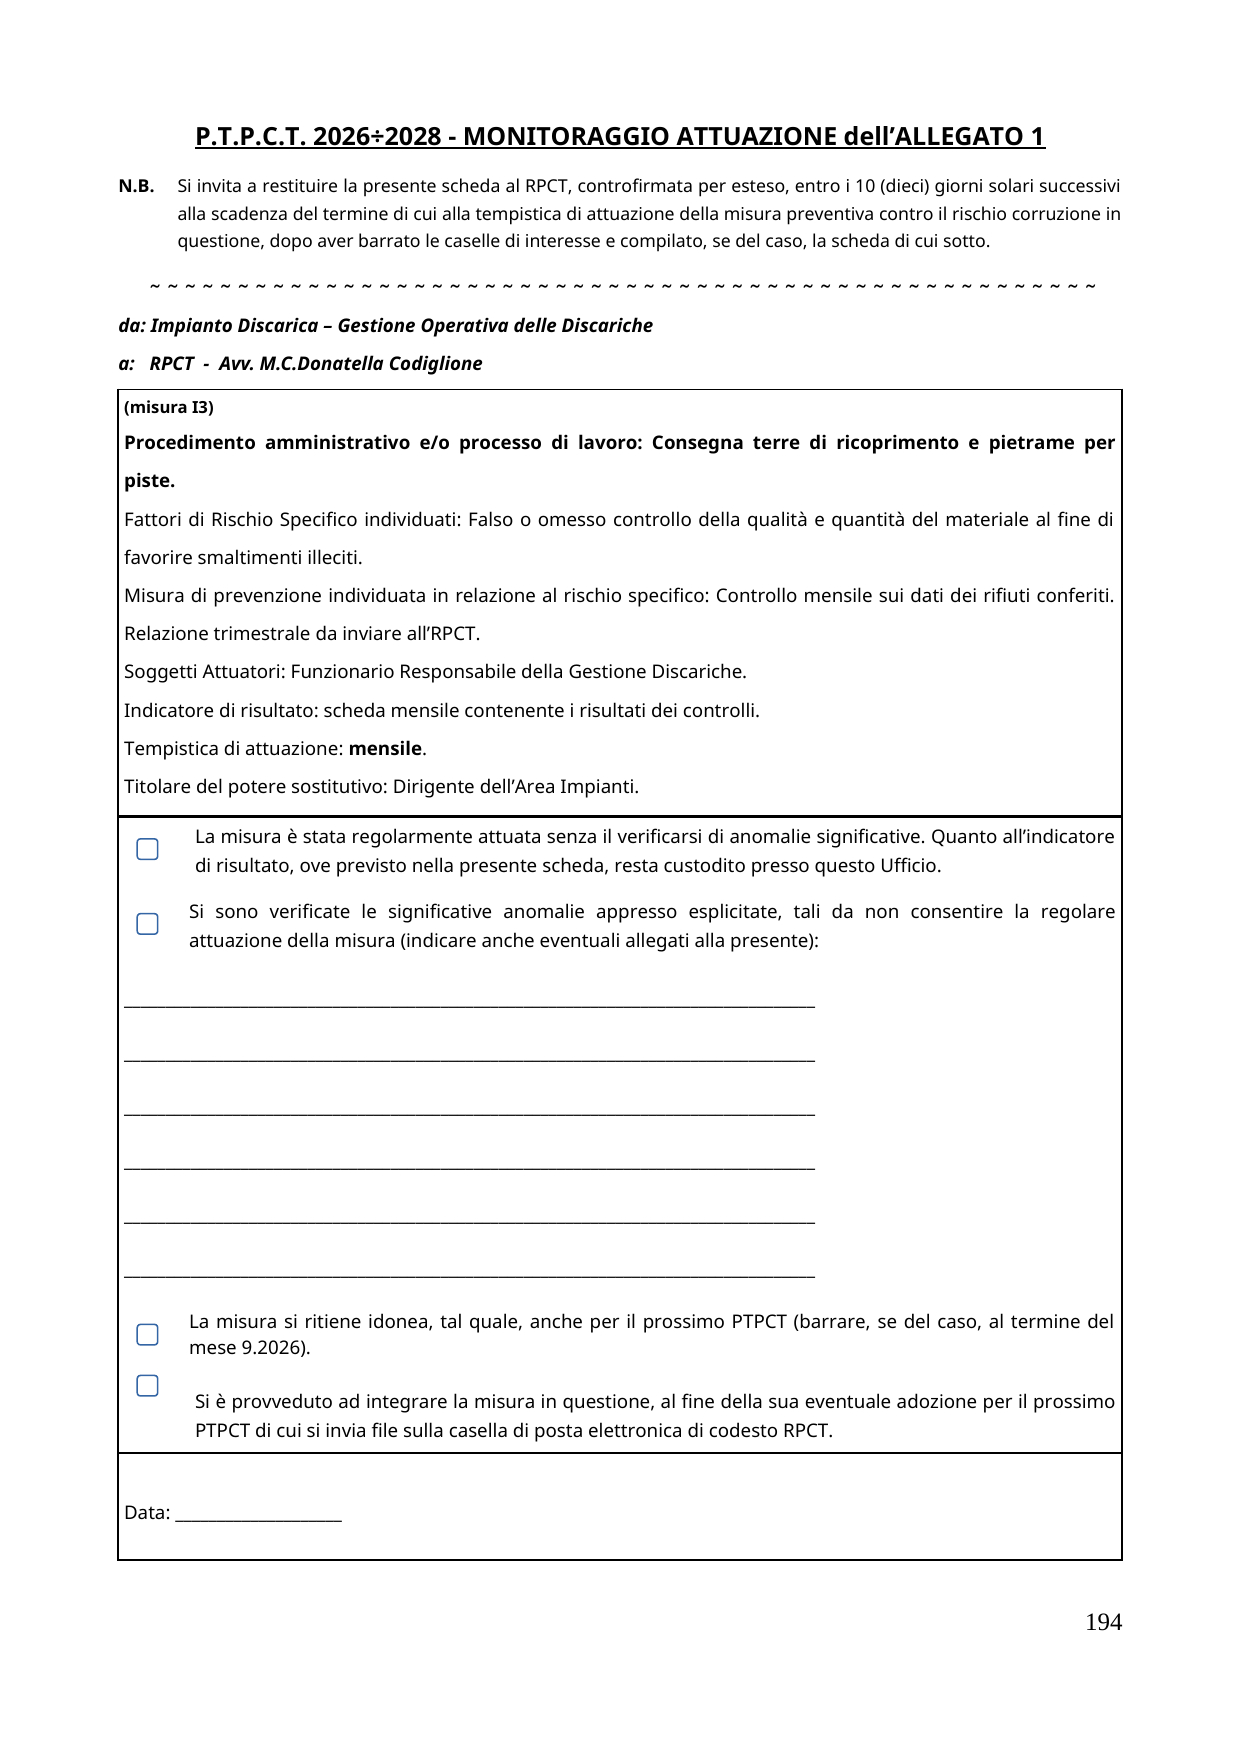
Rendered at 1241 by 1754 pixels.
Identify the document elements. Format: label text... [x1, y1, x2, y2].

text N.B. Si invita a restituire la presente scheda al RPCT, controfirmata per esteso, entro i 10 (dieci) giorni solari successivi alla scadenza del termine di cui alla tempistica di attuazione della misura preventiva contro il rischio corruzione in questione, dopo aver barrato le caselle di interesse e compilato, se del caso, la scheda di cui sotto. [118, 173, 1122, 253]
text da: Impianto Discarica – Gestione Operativa delle Discariche [118, 312, 1122, 338]
table_header (misura I3) Procedimento amministrativo e/o processo di lavoro: Consegna terre di ricoprimento e pietrame per piste. Fattori di Rischio Specifico individuati: Falso o omesso controllo della qualità e quantità del materiale al fine di favorire smaltimenti illeciti. Misura di prevenzione individuata in relazione al rischio specifico: Controllo mensile sui dati dei rifiuti conferiti. Relazione trimestrale da inviare all’RPCT. Soggetti Attuatori: Funzionario Responsabile della Gestione Discariche. Indicatore di risultato: scheda mensile contenente i risultati dei controlli. Tempistica di attuazione: mensile. Titolare del potere sostitutivo: Dirigente dell’Area Impianti. [119, 390, 1121, 815]
text P.T.P.C.T. 2026÷2028 - MONITORAGGIO ATTUAZIONE dell’ALLEGATO 1 [118, 118, 1122, 152]
text a: RPCT - Avv. M.C.Donatella Codiglione [118, 350, 1122, 376]
text ˷ ˷ ˷ ˷ ˷ ˷ ˷ ˷ ˷ ˷ ˷ ˷ ˷ ˷ ˷ ˷ ˷ ˷ ˷ ˷ ˷ ˷ ˷ ˷ ˷ ˷ ˷ ˷ ˷ ˷ ˷ ˷ ˷ ˷ ˷ ˷ ˷ ˷ ˷ ˷ ˷ ˷ ˷ ˷ ˷ ˷ ˷ ˷ ˷ ˷ ˷ ˷ ˷ ˷ [118, 257, 1122, 291]
table_cell Data: ____________________ [119, 1454, 1121, 1559]
table_cell La misura è stata regolarmente attuata senza il verificarsi di anomalie significative. Quanto all’indicatore di risultato, ove previsto nella presente scheda, resta custodito presso questo Ufficio. Si sono verificate le significative anomalie appresso esplicitate, tali da non consentire la regolare attuazione della misura (indicare anche eventuali allegati alla presente): ___________________________________________________________________________________ ___________________________________________________________________________________ ___________________________________________________________________________________ ___________________________________________________________________________________ ___________________________________________________________________________________ ___________________________________________________________________________________ La misura si ritiene idonea, tal quale, anche per il prossimo PTPCT (barrare, se del caso, al termine del mese 9.2026). Si è provveduto ad integrare la misura in questione, al fine della sua eventuale adozione per il prossimo PTPCT di cui si invia file sulla casella di posta elettronica di codesto RPCT. [119, 818, 1121, 1452]
